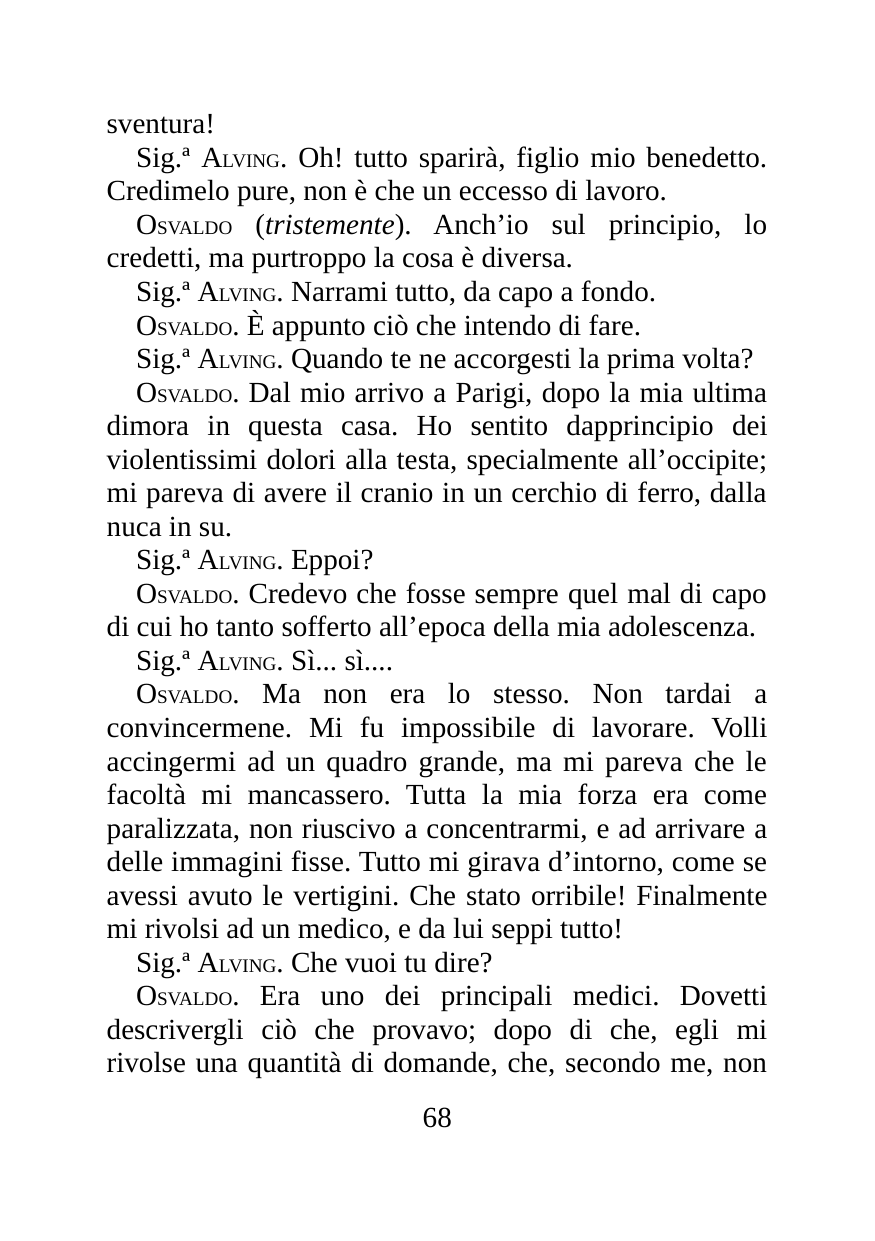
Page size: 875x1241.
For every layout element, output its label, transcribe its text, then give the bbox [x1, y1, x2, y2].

text Sig.ª Alving. Sì... sì.... [106, 643, 768, 677]
text Osvaldo. Ma non era lo stesso. Non tardai a convincermene. Mi fu impossibile di lavorare. Volli accingermi ad un quadro grande, ma mi pareva che le facoltà mi mancassero. Tutta la mia forza era come paralizzata, non riuscivo a concentrarmi, e ad arrivare a delle immagini fisse. Tutto mi girava d’intorno, come se avessi avuto le vertigini. Che stato orribile! Finalmente mi rivolsi ad un medico, e da lui seppi tutto! [106, 677, 768, 945]
text Osvaldo. Dal mio arrivo a Parigi, dopo la mia ultima dimora in questa casa. Ho sentito dapprincipio dei violentissimi dolori alla testa, specialmente all’occipite; mi pareva di avere il cranio in un cerchio di ferro, dalla nuca in su. [106, 375, 768, 542]
text Osvaldo. Era uno dei principali medici. Dovetti descrivergli ciò che provavo; dopo di che, egli mi rivolse una quantità di domande, che, secondo me, non [106, 978, 768, 1079]
text Sig.ª Alving. Eppoi? [106, 542, 768, 576]
text sventura! [106, 106, 768, 140]
text Sig.ª Alving. Oh! tutto sparirà, figlio mio benedetto. Credimelo pure, non è che un eccesso di lavoro. [106, 140, 768, 207]
text Sig.ª Alving. Narrami tutto, da capo a fondo. [106, 274, 768, 308]
text Osvaldo. Credevo che fosse sempre quel mal di capo di cui ho tanto sofferto all’epoca della mia adolescenza. [106, 576, 768, 643]
text Sig.ª Alving. Che vuoi tu dire? [106, 945, 768, 978]
text Osvaldo (tristemente). Anch’io sul principio, lo credetti, ma purtroppo la cosa è diversa. [106, 207, 768, 274]
text Osvaldo. È appunto ciò che intendo di fare. [106, 308, 768, 341]
text Sig.ª Alving. Quando te ne accorgesti la prima volta? [106, 341, 768, 375]
